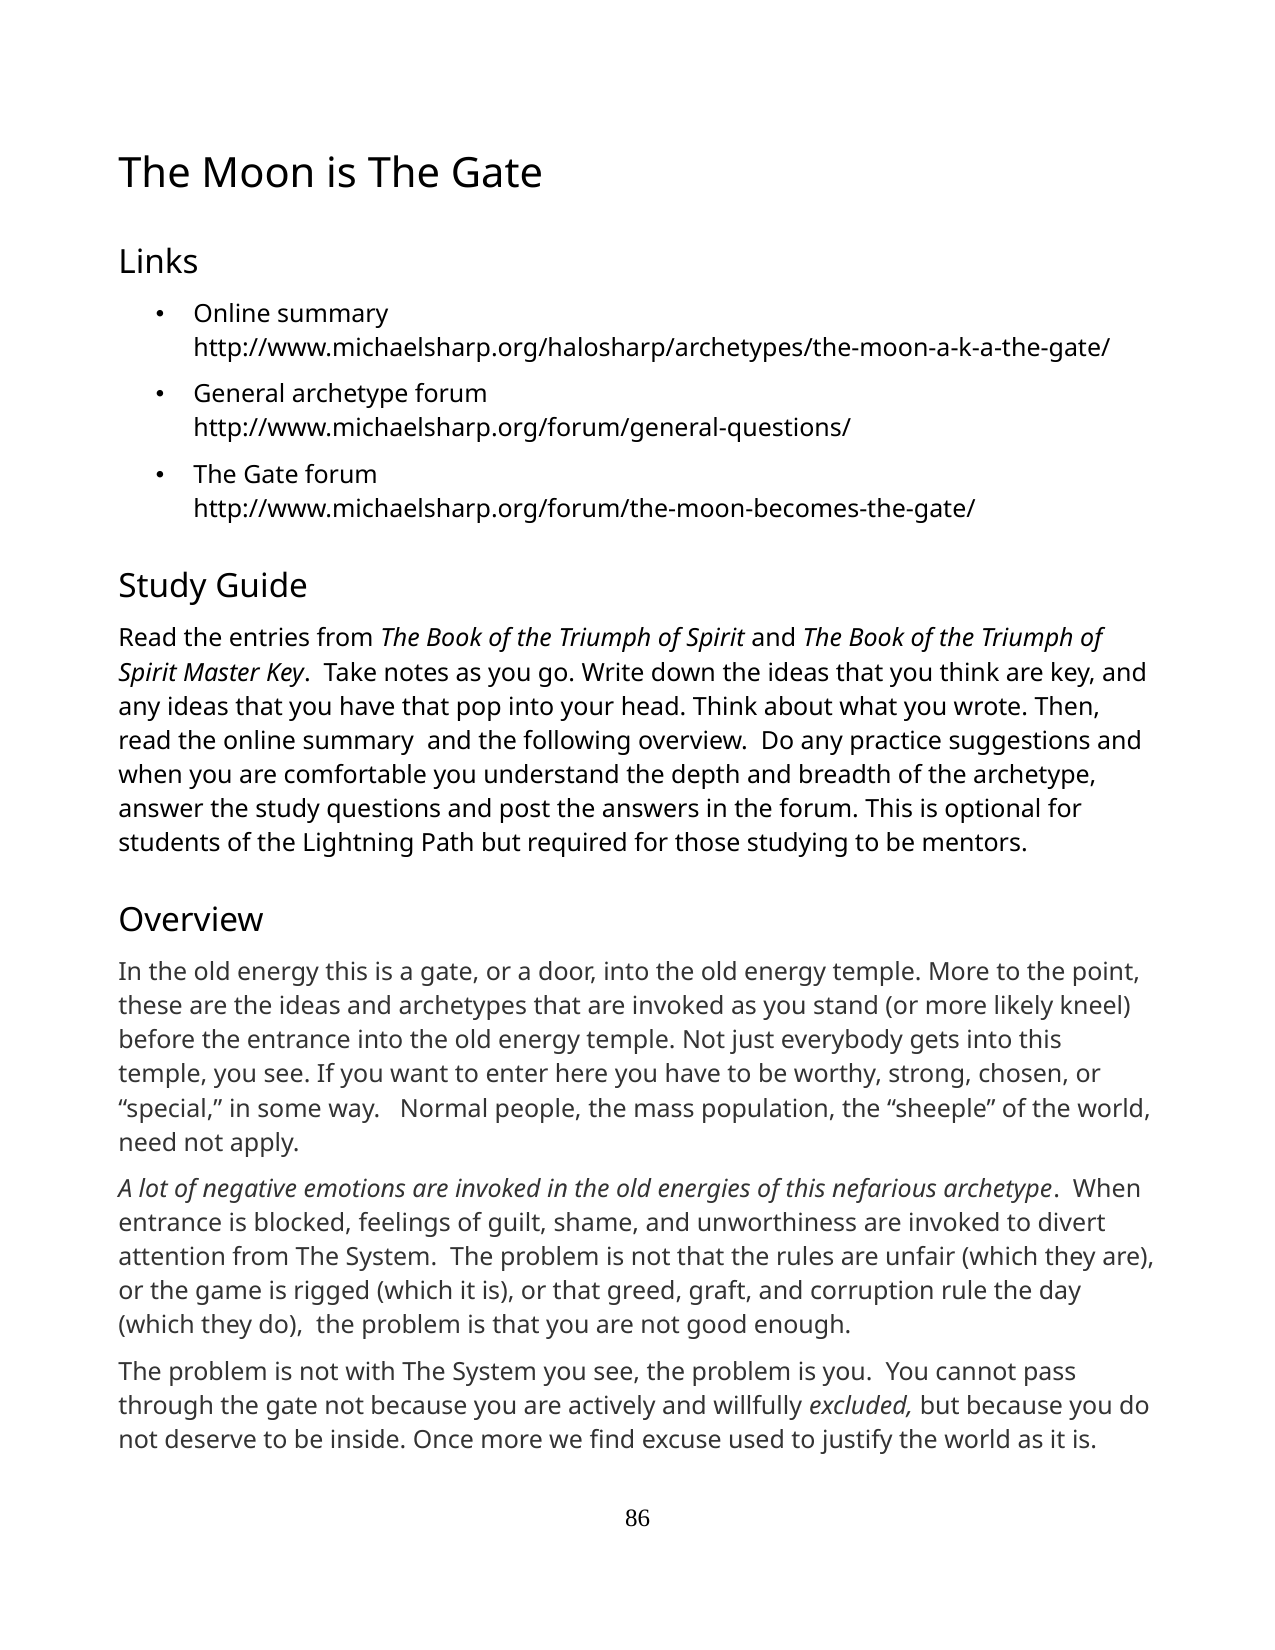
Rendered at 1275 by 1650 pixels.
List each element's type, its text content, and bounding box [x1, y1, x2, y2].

list Online summary http://www.michaelsharp.org/halosharp/archetypes/the-moon-a-k-a-the-gate/ [156, 295, 1157, 363]
text A lot of negative emotions are invoked in the old energies of this nefarious archetype. When entrance is blocked, feelings of guilt, shame, and unworthiness are invoked to divert attention from The System. The problem is not that the rules are unfair (which they are), or the game is rigged (which it is), or that greed, graft, and corruption rule the day (which they do), the problem is that you are not good enough. [118, 1171, 1157, 1341]
subtitle Overview [118, 896, 1157, 941]
subtitle The Moon is The Gate [118, 143, 1157, 200]
list General archetype forum http://www.michaelsharp.org/forum/general-questions/ [156, 376, 1157, 444]
subtitle Study Guide [118, 562, 1157, 608]
list The Gate forum http://www.michaelsharp.org/forum/the-moon-becomes-the-gate/ [156, 457, 1157, 525]
text In the old energy this is a gate, or a door, into the old energy temple. More to the point, these are the ideas and archetypes that are invoked as you stand (or more likely kneel) before the entrance into the old energy temple. Not just everybody gets into this temple, you see. If you want to enter here you have to be worthy, strong, chosen, or “special,” in some way. Normal people, the mass population, the “sheeple” of the world, need not apply. [118, 954, 1157, 1158]
text The problem is not with The System you see, the problem is you. You cannot pass through the gate not because you are actively and willfully excluded, but because you do not deserve to be inside. Once more we find excuse used to justify the world as it is. [118, 1354, 1157, 1456]
subtitle Links [118, 237, 1157, 283]
text Read the entries from The Book of the Triumph of Spirit and The Book of the Triumph of Spirit Master Key. Take notes as you go. Write down the ideas that you think are key, and any ideas that you have that pop into your head. Think about what you wrote. Then, read the online summary and the following overview. Do any practice suggestions and when you are comfortable you understand the depth and breadth of the archetype, answer the study questions and post the answers in the forum. This is optional for students of the Lightning Path but required for those studying to be mentors. [118, 620, 1157, 858]
